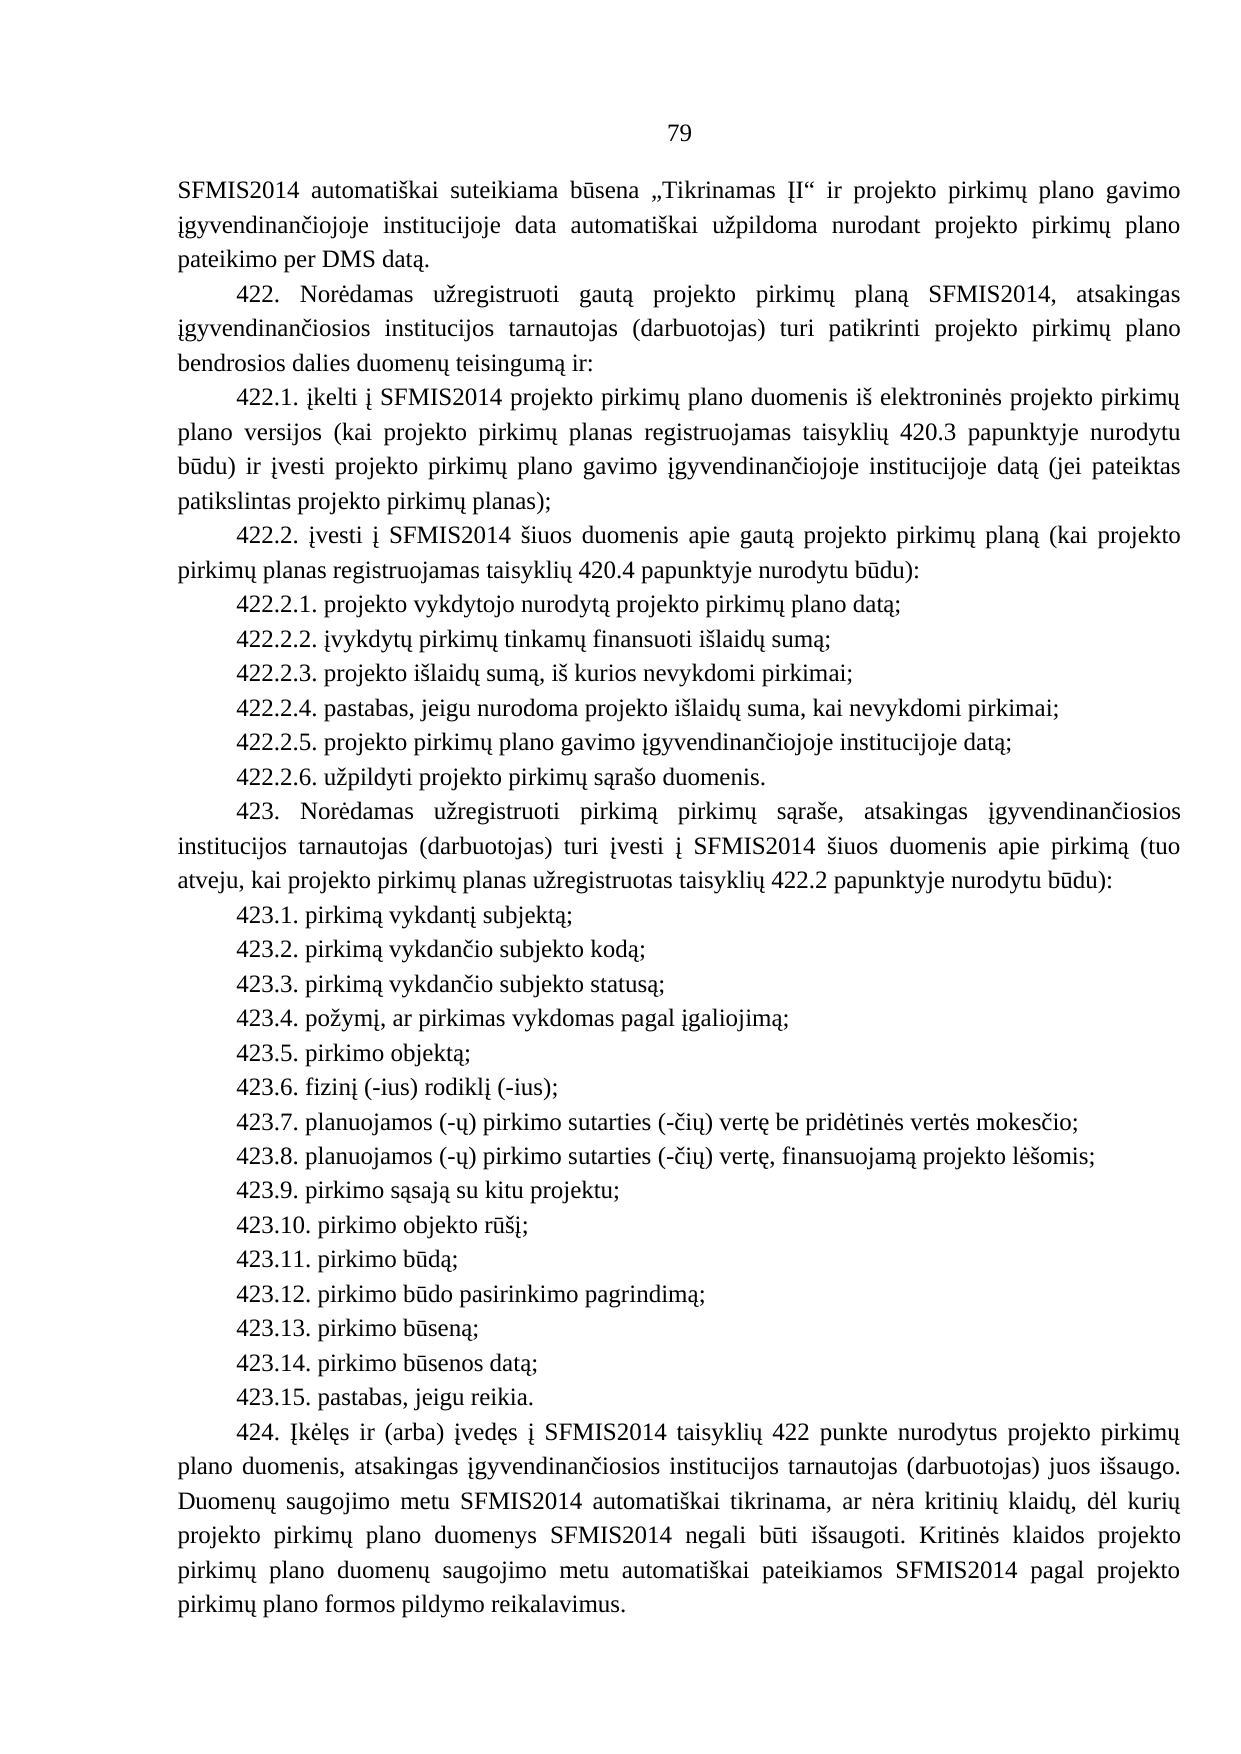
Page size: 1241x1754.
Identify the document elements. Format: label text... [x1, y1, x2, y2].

text 423.12. pirkimo būdo pasirinkimo pagrindimą; [177, 1279, 1181, 1308]
text 423.4. požymį, ar pirkimas vykdomas pagal įgaliojimą; [177, 1003, 1181, 1032]
text 422.2.5. projekto pirkimų plano gavimo įgyvendinančiojoje institucijoje datą; [177, 727, 1181, 756]
text 423.3. pirkimą vykdančio subjekto statusą; [177, 969, 1181, 997]
text 423.6. fizinį (-ius) rodiklį (-ius); [177, 1072, 1181, 1101]
text 423.10. pirkimo objekto rūšį; [177, 1210, 1181, 1239]
text 423.1. pirkimą vykdantį subjektą; [177, 900, 1181, 928]
text 422.2.6. užpildyti projekto pirkimų sąrašo duomenis. [177, 762, 1181, 791]
text 423.2. pirkimą vykdančio subjekto kodą; [177, 934, 1181, 963]
text 422. Norėdamas užregistruoti gautą projekto pirkimų planą SFMIS2014, atsakingas įgyvendinančiosios institucijos tarnautojas (darbuotojas) turi patikrinti projekto pirkimų plano bendrosios dalies duomenų teisingumą ir: [177, 279, 1181, 377]
text 423.7. planuojamos (-ų) pirkimo sutarties (-čių) vertę be pridėtinės vertės mokesčio; [177, 1107, 1181, 1135]
text SFMIS2014 automatiškai suteikiama būsena „Tikrinamas ĮI“ ir projekto pirkimų plano gavimo įgyvendinančiojoje institucijoje data automatiškai užpildoma nurodant projekto pirkimų plano pateikimo per DMS datą. [177, 176, 1181, 273]
text 422.2.3. projekto išlaidų sumą, iš kurios nevykdomi pirkimai; [177, 658, 1181, 687]
text 423.13. pirkimo būseną; [177, 1313, 1181, 1342]
text 423.8. planuojamos (-ų) pirkimo sutarties (-čių) vertę, finansuojamą projekto lėšomis; [177, 1141, 1181, 1170]
text 423. Norėdamas užregistruoti pirkimą pirkimų sąraše, atsakingas įgyvendinančiosios institucijos tarnautojas (darbuotojas) turi įvesti į SFMIS2014 šiuos duomenis apie pirkimą (tuo atveju, kai projekto pirkimų planas užregistruotas taisyklių 422.2 papunktyje nurodytu būdu): [177, 796, 1181, 894]
text 423.15. pastabas, jeigu reikia. [177, 1382, 1181, 1411]
text 424. Įkėlęs ir (arba) įvedęs į SFMIS2014 taisyklių 422 punkte nurodytus projekto pirkimų plano duomenis, atsakingas įgyvendinančiosios institucijos tarnautojas (darbuotojas) juos išsaugo. Duomenų saugojimo metu SFMIS2014 automatiškai tikrinama, ar nėra kritinių klaidų, dėl kurių projekto pirkimų plano duomenys SFMIS2014 negali būti išsaugoti. Kritinės klaidos projekto pirkimų plano duomenų saugojimo metu automatiškai pateikiamos SFMIS2014 pagal projekto pirkimų plano formos pildymo reikalavimus. [177, 1417, 1181, 1618]
text 422.2.2. įvykdytų pirkimų tinkamų finansuoti išlaidų sumą; [177, 624, 1181, 653]
text 422.1. įkelti į SFMIS2014 projekto pirkimų plano duomenis iš elektroninės projekto pirkimų plano versijos (kai projekto pirkimų planas registruojamas taisyklių 420.3 papunktyje nurodytu būdu) ir įvesti projekto pirkimų plano gavimo įgyvendinančiojoje institucijoje datą (jei pateiktas patikslintas projekto pirkimų planas); [177, 382, 1181, 515]
text 423.11. pirkimo būdą; [177, 1244, 1181, 1273]
text 422.2.1. projekto vykdytojo nurodytą projekto pirkimų plano datą; [177, 589, 1181, 618]
text 422.2.4. pastabas, jeigu nurodoma projekto išlaidų suma, kai nevykdomi pirkimai; [177, 693, 1181, 722]
text 423.14. pirkimo būsenos datą; [177, 1348, 1181, 1377]
text 423.5. pirkimo objektą; [177, 1038, 1181, 1066]
text 422.2. įvesti į SFMIS2014 šiuos duomenis apie gautą projekto pirkimų planą (kai projekto pirkimų planas registruojamas taisyklių 420.4 papunktyje nurodytu būdu): [177, 520, 1181, 584]
text 423.9. pirkimo sąsają su kitu projektu; [177, 1176, 1181, 1204]
